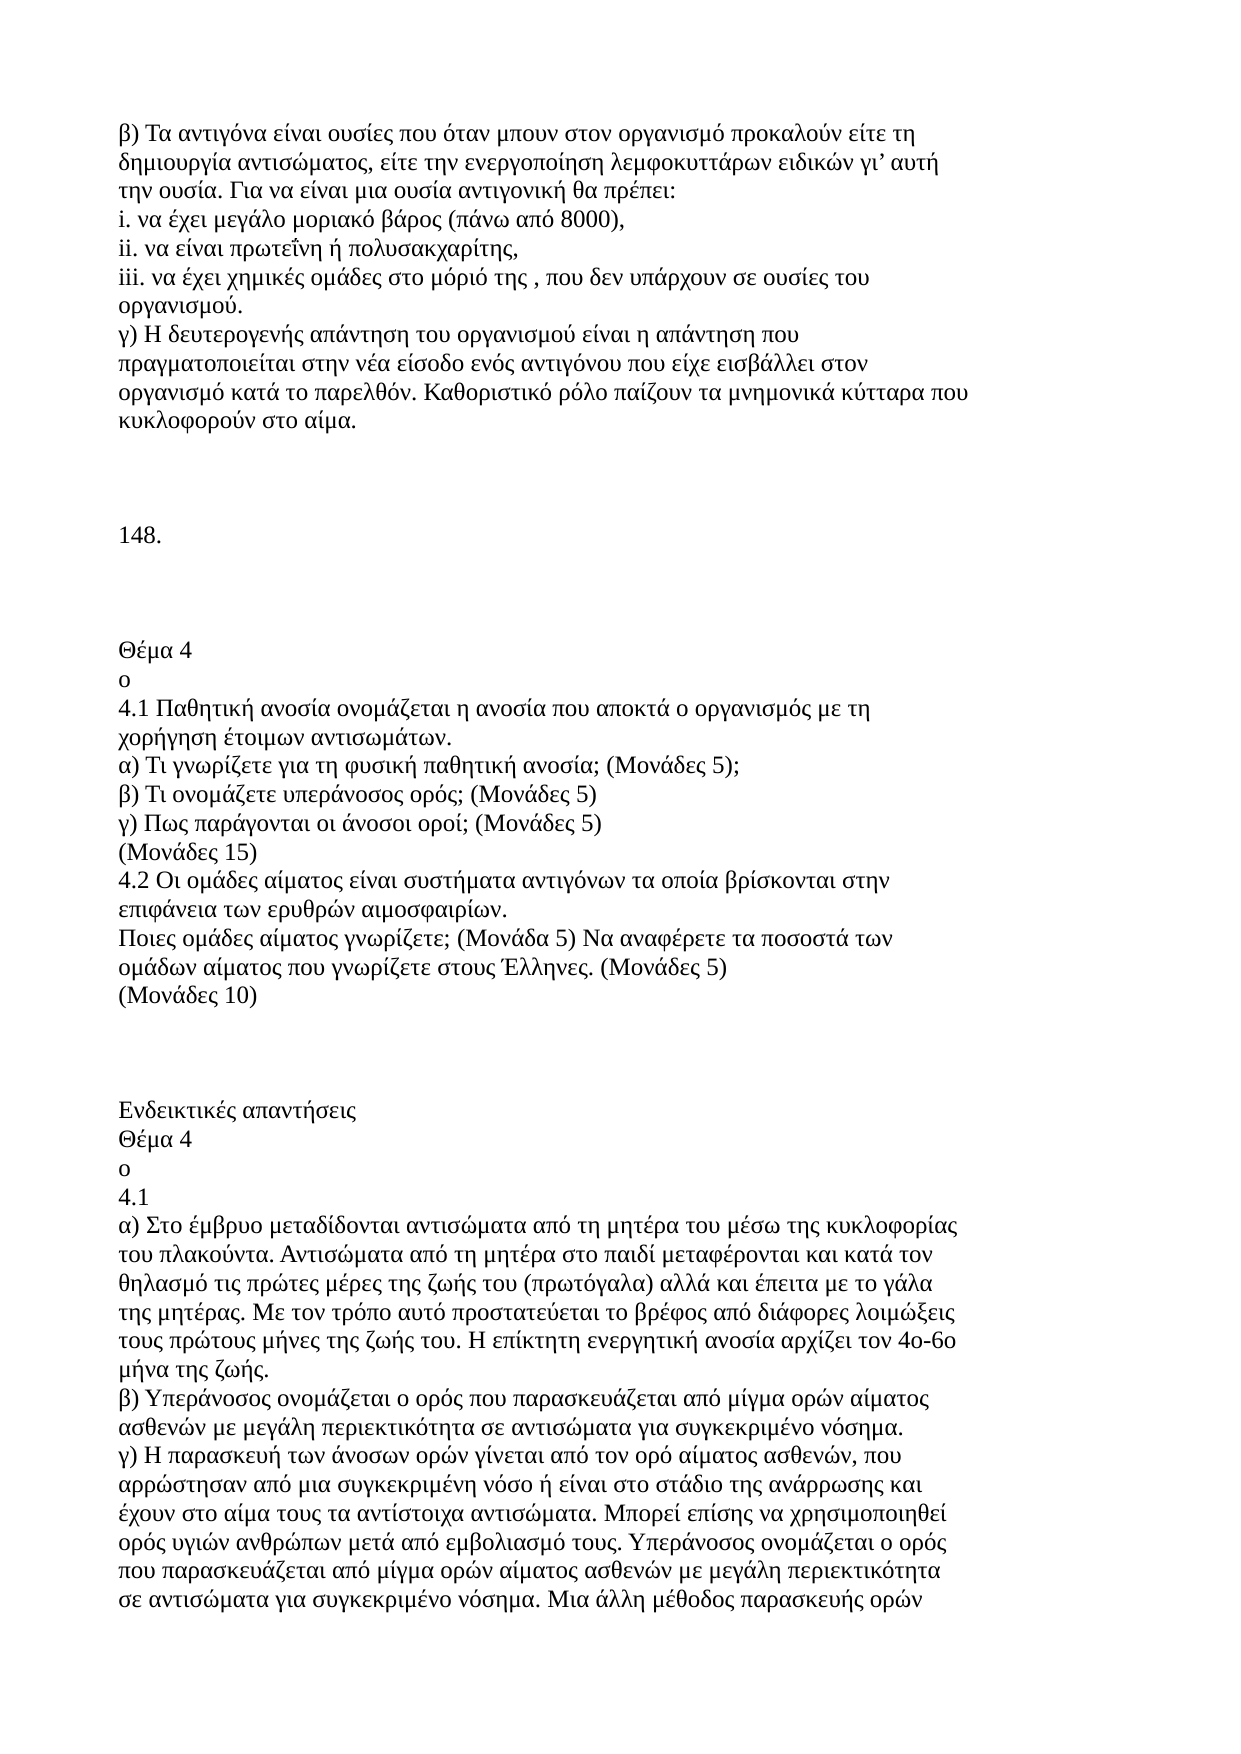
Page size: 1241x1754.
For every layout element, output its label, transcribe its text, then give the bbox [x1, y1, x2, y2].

text i. να έχει μεγάλο μοριακό βάρος (πάνω από 8000), [118, 204, 1122, 233]
text μήνα της ζωής. [118, 1354, 1122, 1383]
text 4.1 Παθητική ανοσία ονομάζεται η ανοσία που αποκτά ο οργανισμός με τη [118, 693, 1122, 722]
text έχουν στο αίμα τους τα αντίστοιχα αντισώματα. Μπορεί επίσης να χρησιμοποιηθεί [118, 1498, 1122, 1527]
text ο [118, 1153, 1122, 1182]
text δημιουργία αντισώματος, είτε την ενεργοποίηση λεμφοκυττάρων ειδικών γι’ αυτή [118, 147, 1122, 176]
text 4.1 [118, 1182, 1122, 1211]
text Θέμα 4 [118, 1124, 1122, 1153]
text σε αντισώματα για συγκεκριμένο νόσημα. Μια άλλη μέθοδος παρασκευής ορών [118, 1584, 1122, 1613]
text ο [118, 664, 1122, 693]
text επιφάνεια των ερυθρών αιμοσφαιρίων. [118, 894, 1122, 923]
text Ενδεικτικές απαντήσεις [118, 1096, 1122, 1124]
text γ) Η δευτερογενής απάντηση του οργανισμού είναι η απάντηση που [118, 319, 1122, 348]
text ομάδων αίματος που γνωρίζετε στους Έλληνες. (Μονάδες 5) [118, 952, 1122, 981]
text (Μονάδες 10) [118, 981, 1122, 1009]
text γ) Πως παράγονται οι άνοσοι οροί; (Μονάδες 5) [118, 808, 1122, 837]
text β) Τι ονομάζετε υπεράνοσος ορός; (Μονάδες 5) [118, 779, 1122, 808]
text χορήγηση έτοιμων αντισωμάτων. [118, 722, 1122, 751]
text αρρώστησαν από μια συγκεκριμένη νόσο ή είναι στο στάδιο της ανάρρωσης και [118, 1469, 1122, 1498]
text ορός υγιών ανθρώπων μετά από εμβολιασμό τους. Υπεράνοσος ονομάζεται ο ορός [118, 1527, 1122, 1556]
text α) Τι γνωρίζετε για τη φυσική παθητική ανοσία; (Μονάδες 5); [118, 751, 1122, 779]
text 4.2 Οι ομάδες αίματος είναι συστήματα αντιγόνων τα οποία βρίσκονται στην [118, 866, 1122, 894]
text θηλασμό τις πρώτες μέρες της ζωής του (πρωτόγαλα) αλλά και έπειτα με το γάλα [118, 1268, 1122, 1297]
text γ) Η παρασκευή των άνοσων ορών γίνεται από τον ορό αίματος ασθενών, που [118, 1441, 1122, 1469]
text Ποιες ομάδες αίματος γνωρίζετε; (Μονάδα 5) Να αναφέρετε τα ποσοστά των [118, 923, 1122, 952]
text πραγματοποιείται στην νέα είσοδο ενός αντιγόνου που είχε εισβάλλει στον [118, 348, 1122, 377]
text την ουσία. Για να είναι μια ουσία αντιγονική θα πρέπει: [118, 176, 1122, 204]
text οργανισμό κατά το παρελθόν. Καθοριστικό ρόλο παίζουν τα μνημονικά κύτταρα που [118, 377, 1122, 406]
text 148. [118, 521, 1122, 549]
text που παρασκευάζεται από μίγμα ορών αίματος ασθενών με μεγάλη περιεκτικότητα [118, 1556, 1122, 1584]
text iii. να έχει χημικές ομάδες στο μόριό της , που δεν υπάρχουν σε ουσίες του [118, 262, 1122, 291]
text α) Στο έμβρυο μεταδίδονται αντισώματα από τη μητέρα του μέσω της κυκλοφορίας [118, 1211, 1122, 1239]
text (Μονάδες 15) [118, 837, 1122, 866]
text β) Υπεράνοσος ονομάζεται ο ορός που παρασκευάζεται από μίγμα ορών αίματος [118, 1383, 1122, 1412]
text ii. να είναι πρωτεΐνη ή πολυσακχαρίτης, [118, 233, 1122, 262]
text Θέμα 4 [118, 636, 1122, 664]
text οργανισμού. [118, 291, 1122, 319]
text του πλακούντα. Αντισώματα από τη μητέρα στο παιδί μεταφέρονται και κατά τον [118, 1239, 1122, 1268]
text τους πρώτους μήνες της ζωής του. Η επίκτητη ενεργητική ανοσία αρχίζει τον 4ο-6ο [118, 1326, 1122, 1354]
text κυκλοφορούν στο αίμα. [118, 406, 1122, 434]
text β) Τα αντιγόνα είναι ουσίες που όταν μπουν στον οργανισμό προκαλούν είτε τη [118, 118, 1122, 147]
text ασθενών με μεγάλη περιεκτικότητα σε αντισώματα για συγκεκριμένο νόσημα. [118, 1412, 1122, 1441]
text της μητέρας. Με τον τρόπο αυτό προστατεύεται το βρέφος από διάφορες λοιμώξεις [118, 1297, 1122, 1326]
